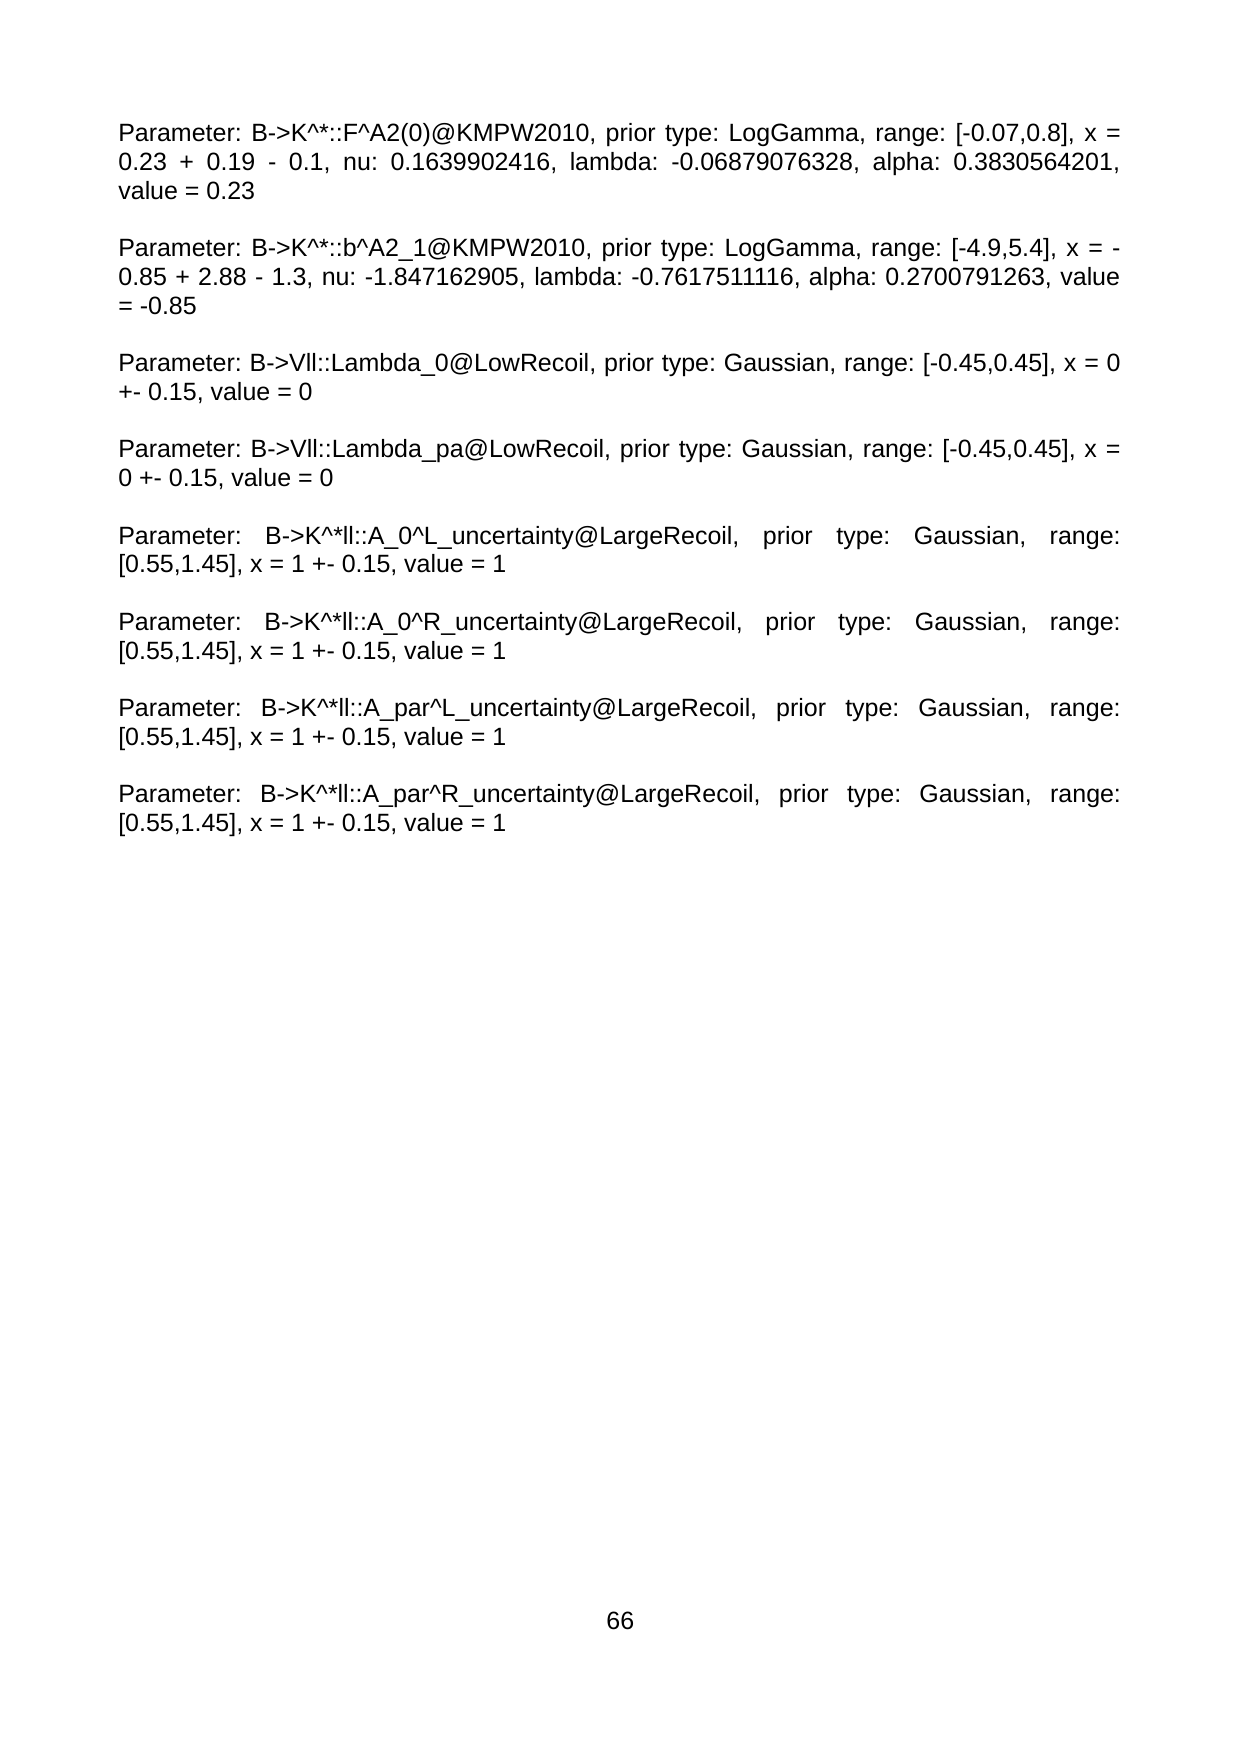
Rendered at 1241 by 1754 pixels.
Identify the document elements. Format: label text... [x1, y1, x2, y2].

text Parameter: B->K^*ll::A_par^L_uncertainty@LargeRecoil, prior type: Gaussian, range: [0.55,1.45], x = 1 +- 0.15, value = 1 [118, 693, 1122, 751]
text Parameter: B->K^*::b^A2_1@KMPW2010, prior type: LogGamma, range: [-4.9,5.4], x = -0.85 + 2.88 - 1.3, nu: -1.847162905, lambda: -0.7617511116, alpha: 0.2700791263, value = -0.85 [118, 233, 1122, 319]
text Parameter: B->K^*ll::A_par^R_uncertainty@LargeRecoil, prior type: Gaussian, range: [0.55,1.45], x = 1 +- 0.15, value = 1 [118, 779, 1122, 837]
text Parameter: B->Vll::Lambda_pa@LowRecoil, prior type: Gaussian, range: [-0.45,0.45], x = 0 +- 0.15, value = 0 [118, 434, 1122, 492]
text Parameter: B->Vll::Lambda_0@LowRecoil, prior type: Gaussian, range: [-0.45,0.45], x = 0 +- 0.15, value = 0 [118, 348, 1122, 406]
text Parameter: B->K^*ll::A_0^R_uncertainty@LargeRecoil, prior type: Gaussian, range: [0.55,1.45], x = 1 +- 0.15, value = 1 [118, 607, 1122, 664]
text Parameter: B->K^*ll::A_0^L_uncertainty@LargeRecoil, prior type: Gaussian, range: [0.55,1.45], x = 1 +- 0.15, value = 1 [118, 521, 1122, 578]
text Parameter: B->K^*::F^A2(0)@KMPW2010, prior type: LogGamma, range: [-0.07,0.8], x = 0.23 + 0.19 - 0.1, nu: 0.1639902416, lambda: -0.06879076328, alpha: 0.3830564201, value = 0.23 [118, 118, 1122, 204]
